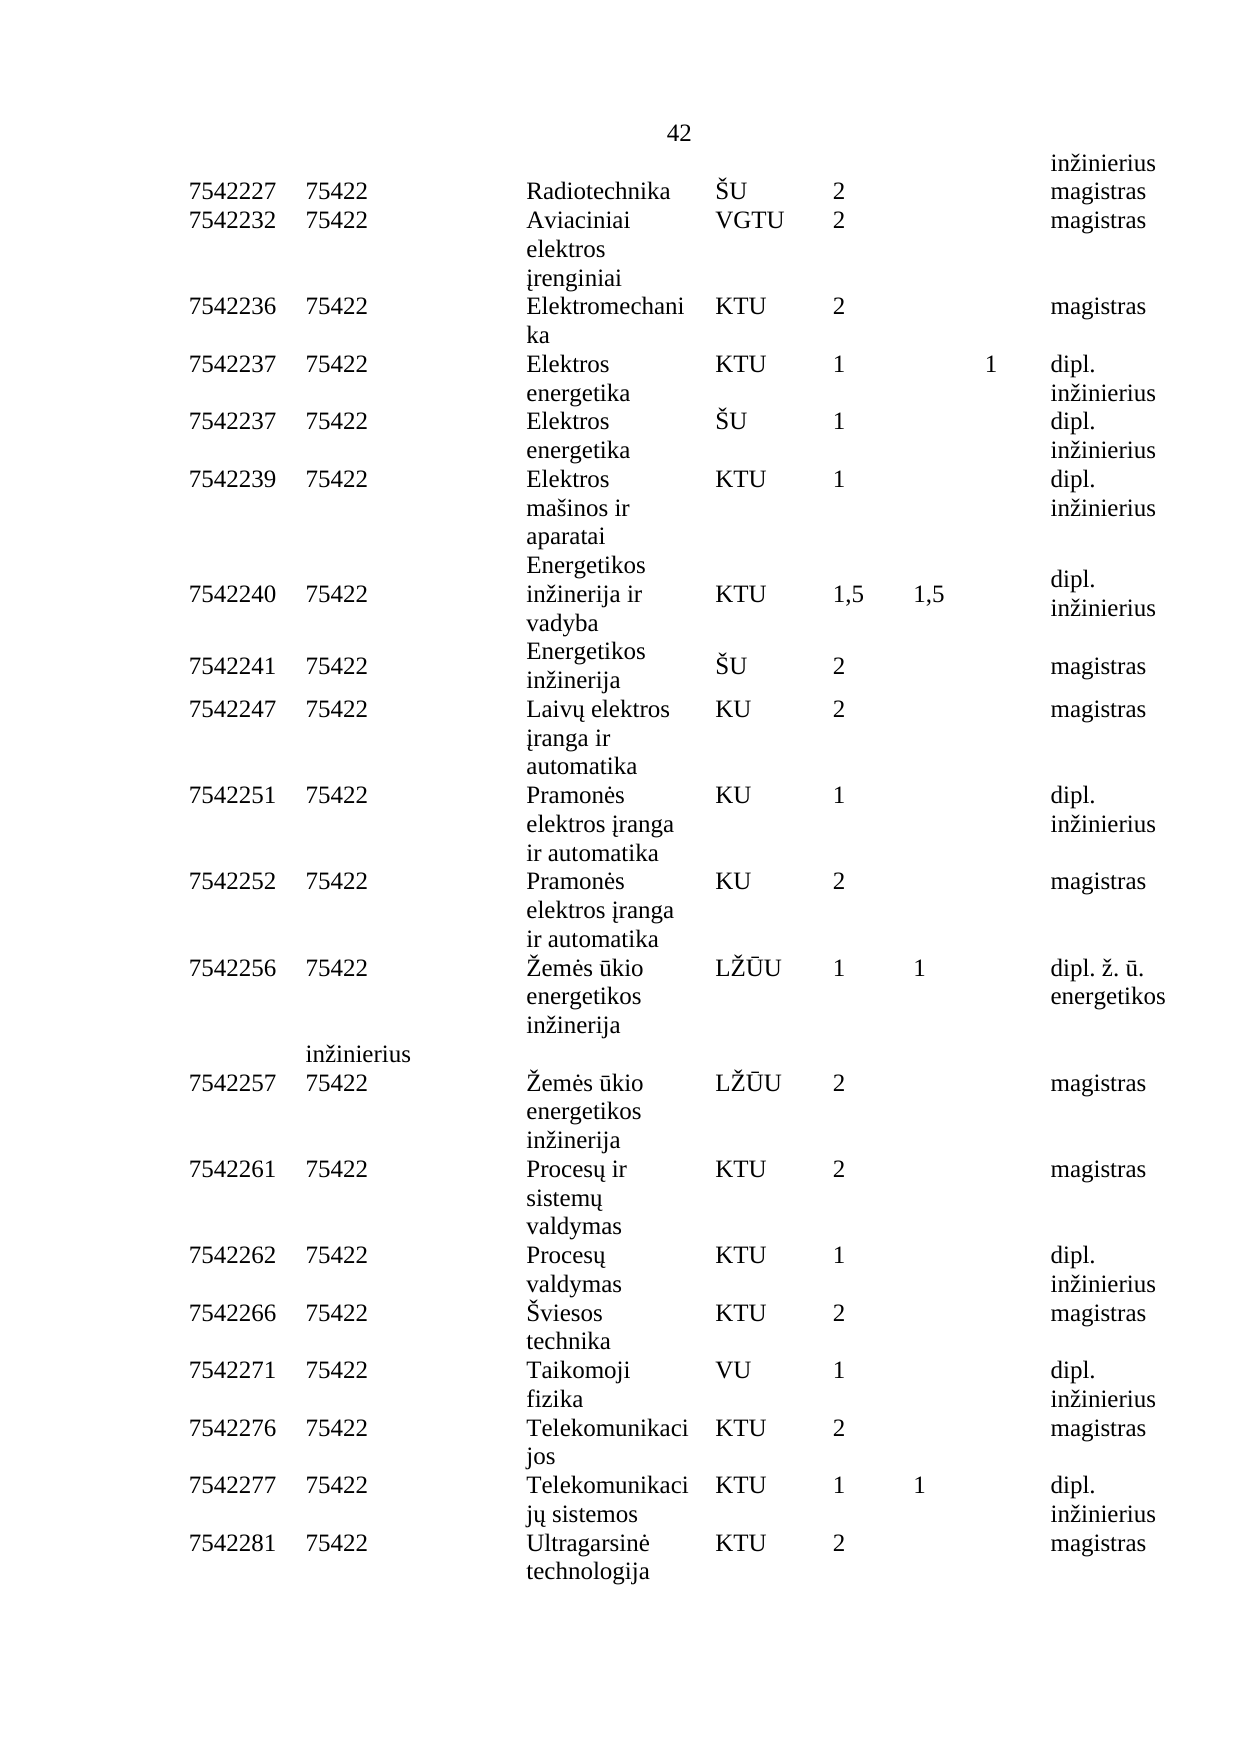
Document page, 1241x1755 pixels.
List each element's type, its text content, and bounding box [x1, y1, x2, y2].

table_cell [1197, 349, 1202, 406]
table_cell [973, 464, 1039, 550]
table_cell [1197, 953, 1202, 1039]
table_cell 2 [821, 866, 902, 953]
table_cell [1202, 464, 1207, 550]
table_cell Žemės ūkio energetikos inžinerija [515, 953, 704, 1039]
table_cell [902, 636, 973, 694]
table_cell 2 [821, 176, 902, 205]
table_cell 75422 [294, 1068, 515, 1154]
table_cell KU [704, 780, 821, 866]
table_cell Procesų ir sistemų valdymas [515, 1154, 704, 1240]
table_cell [515, 148, 704, 176]
table_cell 1 [973, 349, 1039, 406]
table_cell KTU [704, 1528, 821, 1585]
table_cell 75422 [294, 291, 515, 349]
table_cell [1202, 636, 1207, 694]
table_cell [973, 550, 1039, 636]
table_cell [1197, 291, 1202, 349]
table_cell dipl. inžinierius [1039, 1240, 1197, 1298]
table_cell Elektromechanika [515, 291, 704, 349]
table_cell [973, 1470, 1039, 1528]
table_cell 7542271 [177, 1355, 294, 1413]
table_cell [1202, 176, 1207, 205]
table_cell ŠU [704, 406, 821, 464]
table_cell 7542241 [177, 636, 294, 694]
table_cell [1197, 406, 1202, 464]
table_cell ŠU [704, 636, 821, 694]
table_cell [1202, 205, 1207, 291]
table_cell KTU [704, 1413, 821, 1470]
table_cell [973, 636, 1039, 694]
table_cell 75422 [294, 1298, 515, 1355]
table_cell 7542256 [177, 953, 294, 1039]
table_cell Telekomunikacijos [515, 1413, 704, 1470]
table_cell 7542252 [177, 866, 294, 953]
table_cell [902, 1240, 973, 1298]
table_cell [902, 205, 973, 291]
table_cell Laivų elektros įranga ir automatika [515, 694, 704, 780]
table_cell [1202, 1355, 1207, 1413]
table_cell 2 [821, 1068, 902, 1154]
table_cell VU [704, 1355, 821, 1413]
table_cell [1197, 1413, 1202, 1470]
table_cell 1 [902, 1470, 973, 1528]
table_cell [902, 694, 973, 780]
table_cell dipl. inžinierius [1039, 406, 1197, 464]
table_cell [1197, 205, 1202, 291]
table_cell 1 [821, 780, 902, 866]
table_cell [1202, 550, 1207, 636]
table_cell [515, 1039, 704, 1068]
table_cell 7542236 [177, 291, 294, 349]
table_cell dipl. inžinierius [1039, 550, 1197, 636]
table_cell 75422 [294, 1528, 515, 1585]
table_cell dipl. inžinierius [1039, 1470, 1197, 1528]
table_cell [1202, 1154, 1207, 1240]
table_cell [1197, 1528, 1202, 1585]
table_cell [1202, 1039, 1207, 1068]
table_cell magistras [1039, 1154, 1197, 1240]
table_cell dipl. inžinierius [1039, 1355, 1197, 1413]
table_cell [1202, 148, 1207, 176]
table_cell Žemės ūkio energetikos inžinerija [515, 1068, 704, 1154]
table_cell 75422 [294, 406, 515, 464]
table_cell magistras [1039, 1413, 1197, 1470]
table_cell Ultragarsinė technologija [515, 1528, 704, 1585]
table_cell 7542239 [177, 464, 294, 550]
table_cell [1202, 866, 1207, 953]
table_cell Pramonės elektros įranga ir automatika [515, 866, 704, 953]
table_cell 1 [821, 953, 902, 1039]
table_cell 75422 [294, 1154, 515, 1240]
table_cell 7542247 [177, 694, 294, 780]
table_cell [1202, 1068, 1207, 1154]
table_cell 75422 [294, 550, 515, 636]
table_cell [973, 1413, 1039, 1470]
table_cell 1 [821, 406, 902, 464]
table_cell [902, 1298, 973, 1355]
table_cell [1202, 1240, 1207, 1298]
table_cell KTU [704, 1154, 821, 1240]
table_cell [1202, 780, 1207, 866]
table_cell [1197, 1154, 1202, 1240]
table_cell 1 [821, 1240, 902, 1298]
table_cell dipl. inžinierius [1039, 780, 1197, 866]
table_cell [973, 406, 1039, 464]
table_cell [1202, 1413, 1207, 1470]
table_cell 75422 [294, 1240, 515, 1298]
table_cell [821, 1039, 902, 1068]
table_cell [177, 1039, 294, 1068]
table_cell [1197, 1039, 1202, 1068]
table_cell [1202, 1470, 1207, 1528]
table_cell 75422 [294, 953, 515, 1039]
table_cell [902, 464, 973, 550]
table_cell magistras [1039, 1528, 1197, 1585]
table_cell dipl. inžinierius [1039, 464, 1197, 550]
table_cell [704, 1039, 821, 1068]
table_cell magistras [1039, 176, 1197, 205]
table_cell Elektros mašinos ir aparatai [515, 464, 704, 550]
table_cell [1197, 1470, 1202, 1528]
table_cell [1202, 406, 1207, 464]
table_cell [1197, 694, 1202, 780]
table_cell KTU [704, 550, 821, 636]
table_cell Procesų valdymas [515, 1240, 704, 1298]
table_cell KTU [704, 1470, 821, 1528]
table_cell 75422 [294, 349, 515, 406]
table_cell [902, 1528, 973, 1585]
table_cell [1202, 291, 1207, 349]
table_cell [1197, 1298, 1202, 1355]
table_cell inžinierius [1039, 148, 1197, 176]
table_cell [1202, 349, 1207, 406]
table_cell [902, 1413, 973, 1470]
table_cell [1197, 780, 1202, 866]
table_cell Taikomoji fizika [515, 1355, 704, 1413]
table_cell [902, 1154, 973, 1240]
table_cell [1039, 1039, 1197, 1068]
table_cell 7542237 [177, 349, 294, 406]
table_cell [1202, 1528, 1207, 1585]
table_cell 75422 [294, 1470, 515, 1528]
table_cell [902, 176, 973, 205]
table_cell LŽŪU [704, 1068, 821, 1154]
table_cell [1197, 464, 1202, 550]
table_cell [1197, 1240, 1202, 1298]
table_cell [973, 780, 1039, 866]
table_cell magistras [1039, 205, 1197, 291]
table_cell 7542262 [177, 1240, 294, 1298]
table_cell KU [704, 694, 821, 780]
table_cell 2 [821, 694, 902, 780]
table_cell 75422 [294, 636, 515, 694]
table_cell [902, 1068, 973, 1154]
table_cell 75422 [294, 205, 515, 291]
table_cell 7542240 [177, 550, 294, 636]
table_cell [902, 866, 973, 953]
table_cell ŠU [704, 176, 821, 205]
table_cell [821, 148, 902, 176]
table_cell [704, 148, 821, 176]
table_cell 75422 [294, 1413, 515, 1470]
table_cell magistras [1039, 1068, 1197, 1154]
table_cell 1 [821, 349, 902, 406]
table_cell 75422 [294, 1355, 515, 1413]
table_cell Aviaciniai elektros įrenginiai [515, 205, 704, 291]
table_cell [177, 148, 294, 176]
table_cell [1202, 694, 1207, 780]
table_cell [973, 694, 1039, 780]
table_cell [902, 1355, 973, 1413]
table_cell [1202, 1298, 1207, 1355]
table_cell [1197, 550, 1202, 636]
table_cell 7542251 [177, 780, 294, 866]
table_cell 2 [821, 205, 902, 291]
table_cell 7542261 [177, 1154, 294, 1240]
table_cell Šviesos technika [515, 1298, 704, 1355]
table_cell 1,5 [821, 550, 902, 636]
table_cell magistras [1039, 866, 1197, 953]
table_cell [973, 205, 1039, 291]
table_cell [1202, 953, 1207, 1039]
table_cell 7542281 [177, 1528, 294, 1585]
table_cell Energetikos inžinerija ir vadyba [515, 550, 704, 636]
table_cell [1197, 1068, 1202, 1154]
table_cell [973, 1068, 1039, 1154]
table_cell [1197, 148, 1202, 176]
table_cell 2 [821, 1298, 902, 1355]
table_cell VGTU [704, 205, 821, 291]
table_cell KTU [704, 349, 821, 406]
table_cell 7542257 [177, 1068, 294, 1154]
table_cell 7542266 [177, 1298, 294, 1355]
table_cell dipl. ž. ū. energetikos [1039, 953, 1197, 1039]
table_cell 1 [821, 1355, 902, 1413]
table_cell KTU [704, 1298, 821, 1355]
table_cell Elektros energetika [515, 349, 704, 406]
table_cell [1197, 636, 1202, 694]
table_cell magistras [1039, 694, 1197, 780]
table_cell 75422 [294, 780, 515, 866]
table_cell [973, 291, 1039, 349]
table_cell 7542276 [177, 1413, 294, 1470]
table_cell [973, 1240, 1039, 1298]
table_cell 7542237 [177, 406, 294, 464]
table_cell 2 [821, 636, 902, 694]
table_cell [973, 1154, 1039, 1240]
table_cell [973, 1298, 1039, 1355]
table_cell [294, 148, 515, 176]
table_cell KTU [704, 291, 821, 349]
table_cell [902, 780, 973, 866]
table_cell [973, 1039, 1039, 1068]
table_cell [902, 406, 973, 464]
table_cell [973, 866, 1039, 953]
table_cell 1 [821, 1470, 902, 1528]
table_cell magistras [1039, 291, 1197, 349]
table_cell [973, 953, 1039, 1039]
table_cell [1197, 866, 1202, 953]
table_cell 1,5 [902, 550, 973, 636]
table_cell 1 [821, 464, 902, 550]
table_cell [902, 1039, 973, 1068]
table_cell LŽŪU [704, 953, 821, 1039]
table_cell 7542227 [177, 176, 294, 205]
table_cell 2 [821, 1413, 902, 1470]
table_cell Elektros energetika [515, 406, 704, 464]
table_cell magistras [1039, 1298, 1197, 1355]
table_cell 2 [821, 291, 902, 349]
table_cell Telekomunikacijų sistemos [515, 1470, 704, 1528]
table_cell [973, 1355, 1039, 1413]
table_cell 75422 [294, 694, 515, 780]
table_cell inžinierius [294, 1039, 515, 1068]
table_cell [902, 148, 973, 176]
table_cell KU [704, 866, 821, 953]
table_cell Pramonės elektros įranga ir automatika [515, 780, 704, 866]
table_cell [973, 148, 1039, 176]
table_cell 2 [821, 1528, 902, 1585]
table_cell 7542277 [177, 1470, 294, 1528]
table_cell [973, 1528, 1039, 1585]
table_cell 2 [821, 1154, 902, 1240]
table_cell 1 [902, 953, 973, 1039]
table_cell Radiotechnika [515, 176, 704, 205]
table_cell 75422 [294, 176, 515, 205]
table_cell [902, 291, 973, 349]
table_cell [902, 349, 973, 406]
table_cell magistras [1039, 636, 1197, 694]
table_cell [1197, 176, 1202, 205]
table_cell KTU [704, 1240, 821, 1298]
table_cell Energetikos inžinerija [515, 636, 704, 694]
table_cell [1197, 1355, 1202, 1413]
table_cell KTU [704, 464, 821, 550]
table_cell dipl. inžinierius [1039, 349, 1197, 406]
table_cell 75422 [294, 464, 515, 550]
table_cell 7542232 [177, 205, 294, 291]
table_cell [973, 176, 1039, 205]
table_cell 75422 [294, 866, 515, 953]
